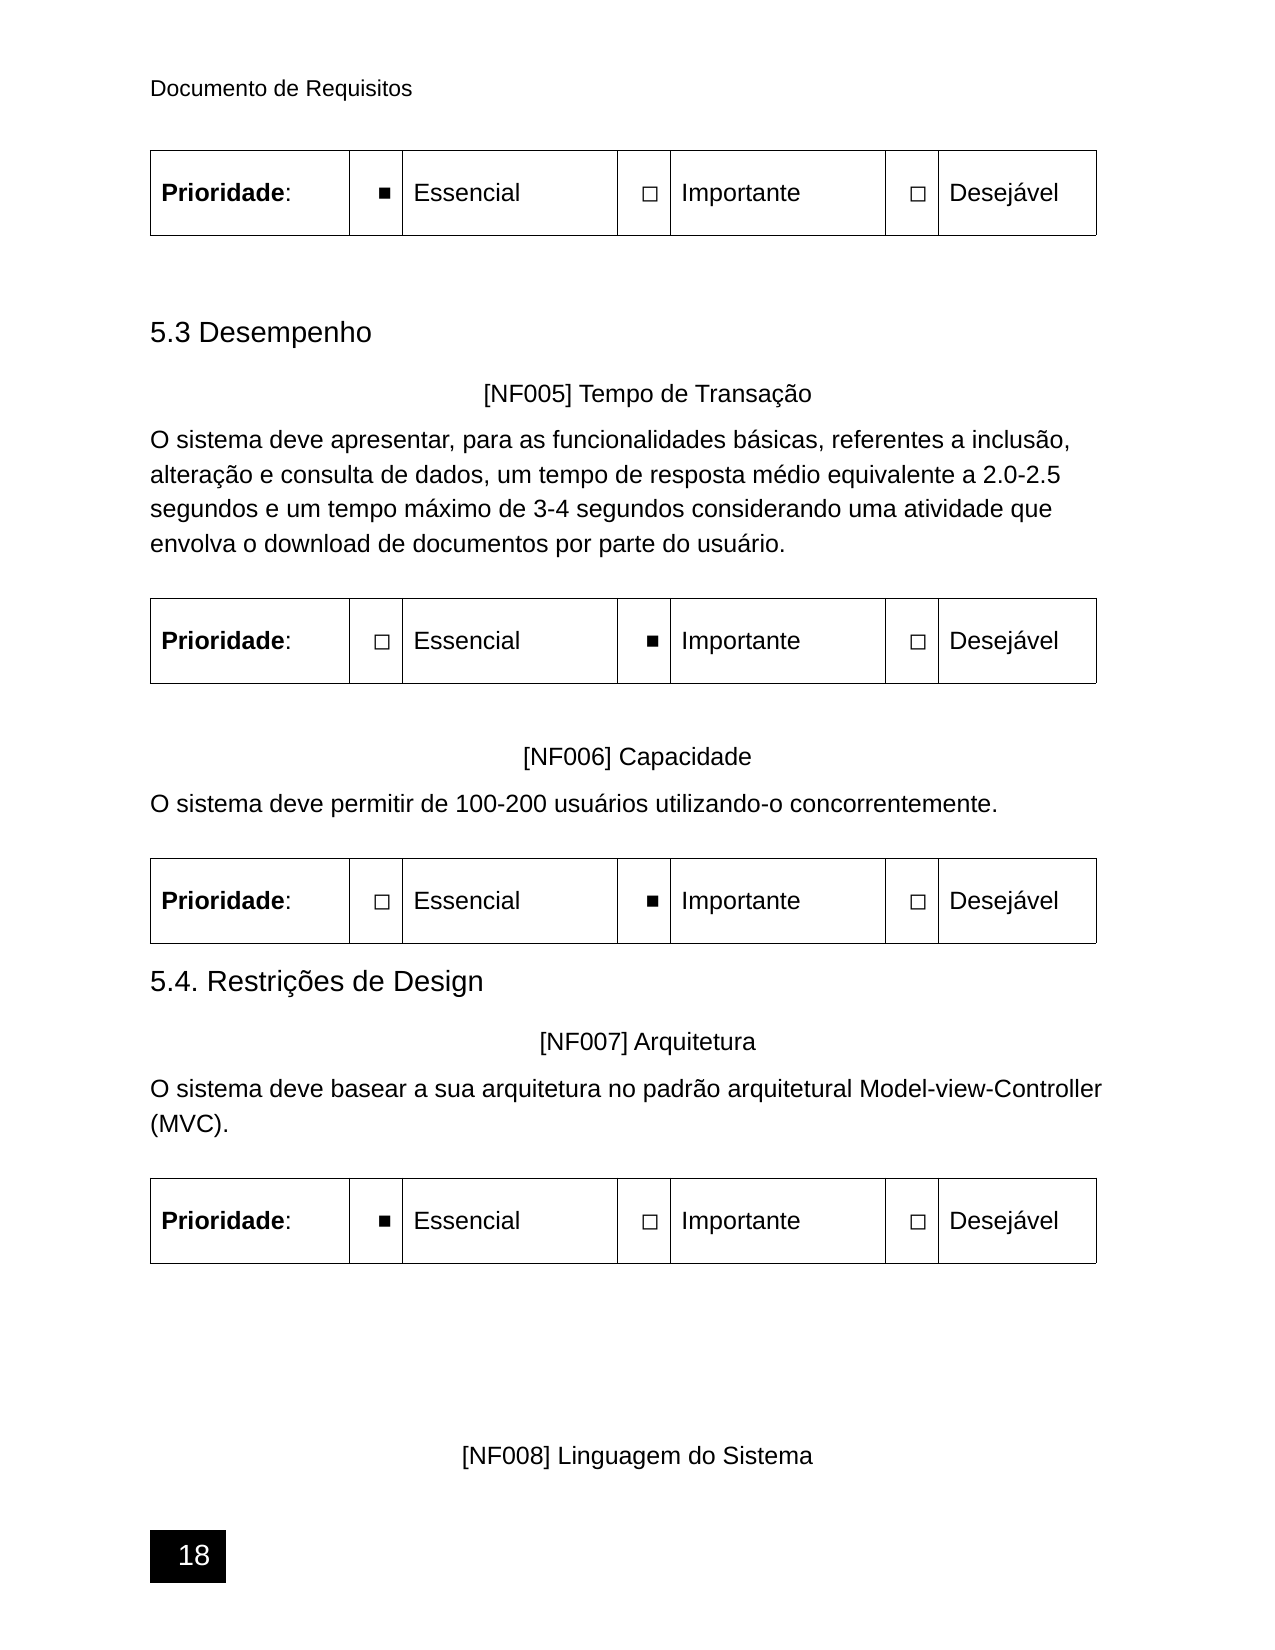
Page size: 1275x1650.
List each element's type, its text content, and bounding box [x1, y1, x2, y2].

table_header ■ [618, 599, 670, 683]
text O sistema deve basear a sua arquitetura no padrão arquitetural Model-view-Controller (MVC). [150, 1074, 1125, 1137]
text [NF007] Arquitetura [170, 1027, 1125, 1056]
table_header Importante [671, 859, 885, 943]
table_header Importante [671, 151, 885, 235]
table_header ■ [350, 151, 402, 235]
table_header ■ [350, 1179, 402, 1262]
table_header Desejável [939, 151, 1096, 235]
table_header Importante [671, 1179, 885, 1262]
table_header Essencial [403, 859, 617, 943]
table_header ■ [618, 859, 670, 943]
table_header ◻ [618, 1179, 670, 1262]
table_header Prioridade: [151, 859, 349, 943]
table_header ◻ [350, 599, 402, 683]
table_header Essencial [403, 1179, 617, 1262]
table_header Prioridade: [151, 599, 349, 683]
table_header Importante [671, 599, 885, 683]
table_header Desejável [939, 859, 1096, 943]
table_header ◻ [886, 859, 938, 943]
table_header ◻ [618, 151, 670, 235]
table_header ◻ [886, 1179, 938, 1262]
subtitle 5.3 Desempenho [150, 315, 1125, 348]
table_header Essencial [403, 151, 617, 235]
text [NF005] Tempo de Transação [170, 378, 1125, 407]
table_header ◻ [886, 599, 938, 683]
table_header Prioridade: [151, 151, 349, 235]
text O sistema deve permitir de 100-200 usuários utilizando-o concorrentemente. [150, 789, 1125, 818]
text [NF008] Linguagem do Sistema [150, 1441, 1125, 1470]
text [NF006] Capacidade [150, 742, 1125, 771]
table_header ◻ [350, 859, 402, 943]
table_header Desejável [939, 1179, 1096, 1262]
table_header Desejável [939, 599, 1096, 683]
table_header Essencial [403, 599, 617, 683]
subtitle 5.4. Restrições de Design [150, 964, 1125, 997]
text O sistema deve apresentar, para as funcionalidades básicas, referentes a inclusão, alteração e consulta de dados, um tempo de resposta médio equivalente a 2.0-2.5 segundos e um tempo máximo de 3-4 segundos considerando uma atividade que envolva o download de documentos por parte do usuário. [150, 426, 1125, 558]
table_header ◻ [886, 151, 938, 235]
table_header Prioridade: [151, 1179, 349, 1262]
